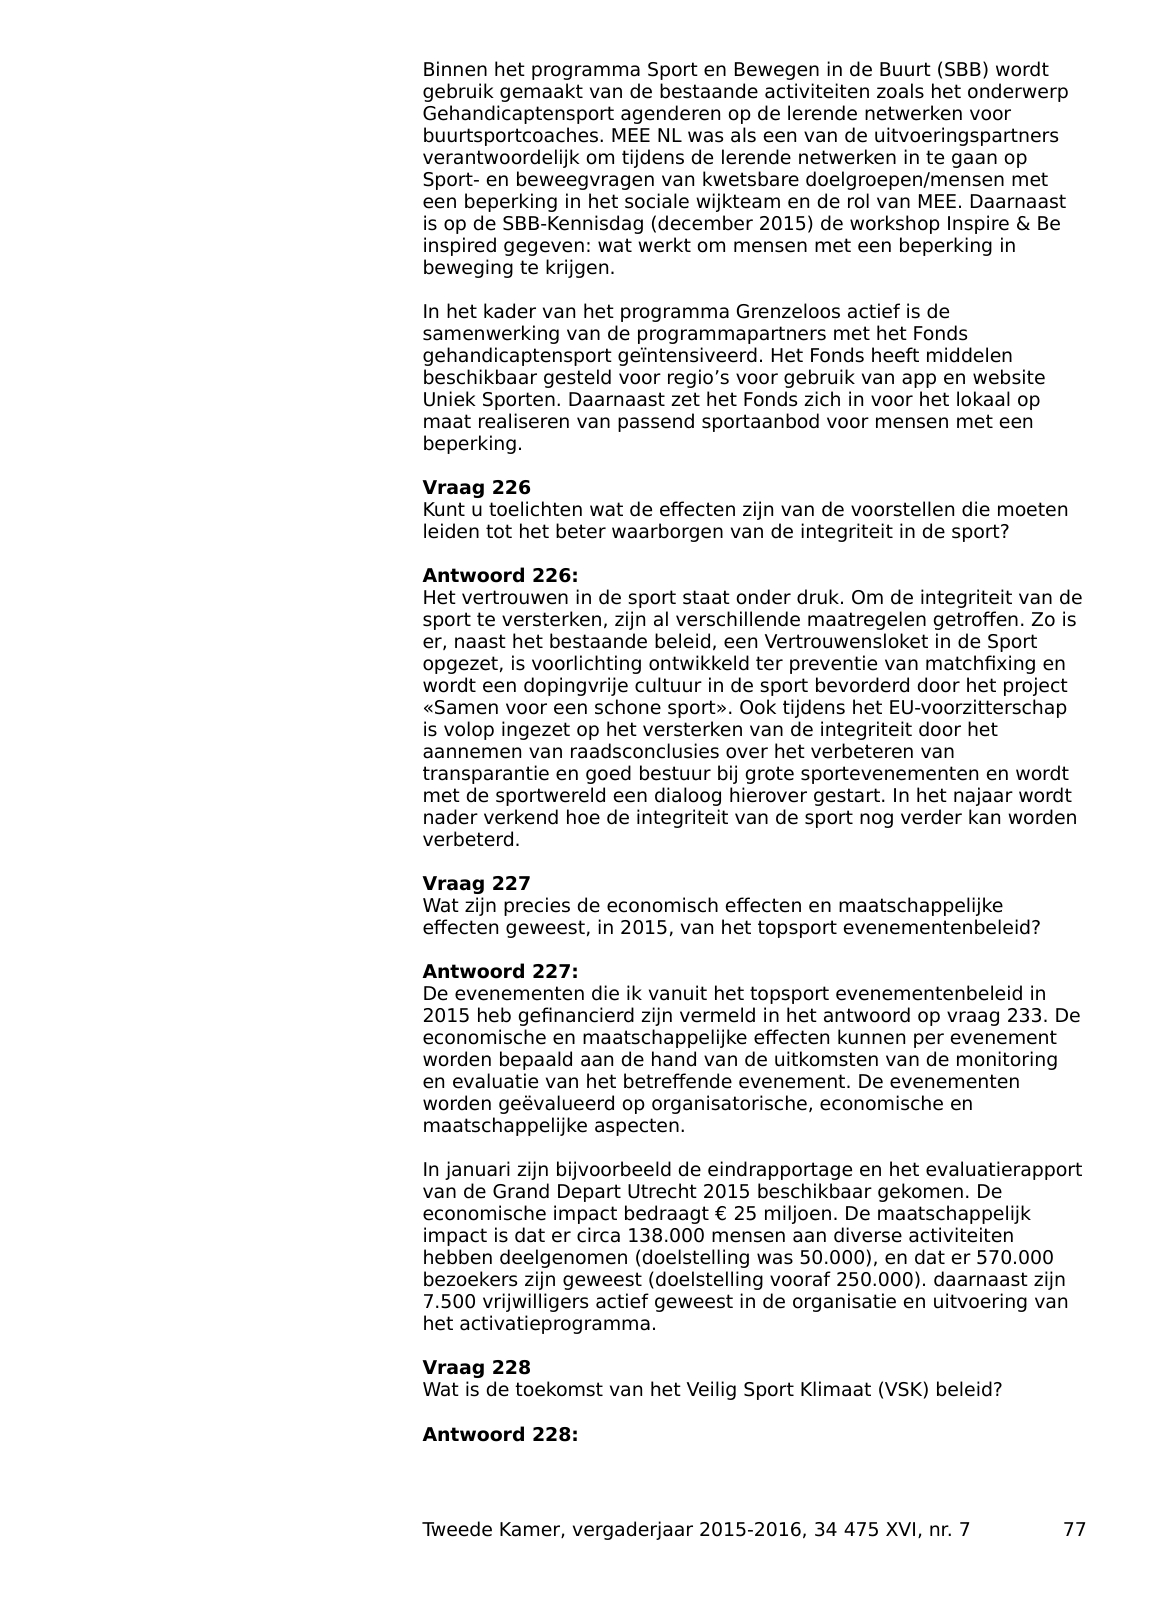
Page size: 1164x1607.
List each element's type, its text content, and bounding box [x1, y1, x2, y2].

text Vraag 226 [422, 477, 1087, 499]
text Binnen het programma Sport en Bewegen in de Buurt (SBB) wordt gebruik gemaakt van de bestaande activiteiten zoals het onderwerp Gehandicaptensport agenderen op de lerende netwerken voor buurtsportcoaches. MEE NL was als een van de uitvoeringspartners verantwoordelijk om tijdens de lerende netwerken in te gaan op Sport- en beweegvragen van kwetsbare doelgroepen/mensen met een beperking in het sociale wijkteam en de rol van MEE. Daarnaast is op de SBB-Kennisdag (december 2015) de workshop Inspire & Be inspired gegeven: wat werkt om mensen met een beperking in beweging te krijgen. [422, 59, 1087, 279]
text Antwoord 228: [422, 1423, 1087, 1445]
text In januari zijn bijvoorbeeld de eindrapportage en het evaluatierapport van de Grand Depart Utrecht 2015 beschikbaar gekomen. De economische impact bedraagt € 25 miljoen. De maatschappelijk impact is dat er circa 138.000 mensen aan diverse activiteiten hebben deelgenomen (doelstelling was 50.000), en dat er 570.000 bezoekers zijn geweest (doelstelling vooraf 250.000). daarnaast zijn 7.500 vrijwilligers actief geweest in de organisatie en uitvoering van het activatieprogramma. [422, 1159, 1087, 1335]
text Antwoord 227: [422, 961, 1087, 983]
text In het kader van het programma Grenzeloos actief is de samenwerking van de programmapartners met het Fonds gehandicaptensport geïntensiveerd. Het Fonds heeft middelen beschikbaar gesteld voor regio’s voor gebruik van app en website Uniek Sporten. Daarnaast zet het Fonds zich in voor het lokaal op maat realiseren van passend sportaanbod voor mensen met een beperking. [422, 301, 1087, 455]
text Het vertrouwen in de sport staat onder druk. Om de integriteit van de sport te versterken, zijn al verschillende maatregelen getroffen. Zo is er, naast het bestaande beleid, een Vertrouwensloket in de Sport opgezet, is voorlichting ontwikkeld ter preventie van matchfixing en wordt een dopingvrije cultuur in de sport bevorderd door het project «Samen voor een schone sport». Ook tijdens het EU-voorzitterschap is volop ingezet op het versterken van de integriteit door het aannemen van raadsconclusies over het verbeteren van transparantie en goed bestuur bij grote sportevenementen en wordt met de sportwereld een dialoog hierover gestart. In het najaar wordt nader verkend hoe de integriteit van de sport nog verder kan worden verbeterd. [422, 587, 1087, 851]
text Vraag 227 [422, 873, 1087, 895]
text De evenementen die ik vanuit het topsport evenementenbeleid in 2015 heb gefinancierd zijn vermeld in het antwoord op vraag 233. De economische en maatschappelijke effecten kunnen per evenement worden bepaald aan de hand van de uitkomsten van de monitoring en evaluatie van het betreffende evenement. De evenementen worden geëvalueerd op organisatorische, economische en maatschappelijke aspecten. [422, 983, 1087, 1137]
text Wat zijn precies de economisch effecten en maatschappelijke effecten geweest, in 2015, van het topsport evenementenbeleid? [422, 895, 1087, 939]
text Kunt u toelichten wat de effecten zijn van de voorstellen die moeten leiden tot het beter waarborgen van de integriteit in de sport? [422, 499, 1087, 543]
text Antwoord 226: [422, 565, 1087, 587]
text Wat is de toekomst van het Veilig Sport Klimaat (VSK) beleid? [422, 1379, 1087, 1401]
text Vraag 228 [422, 1357, 1087, 1379]
